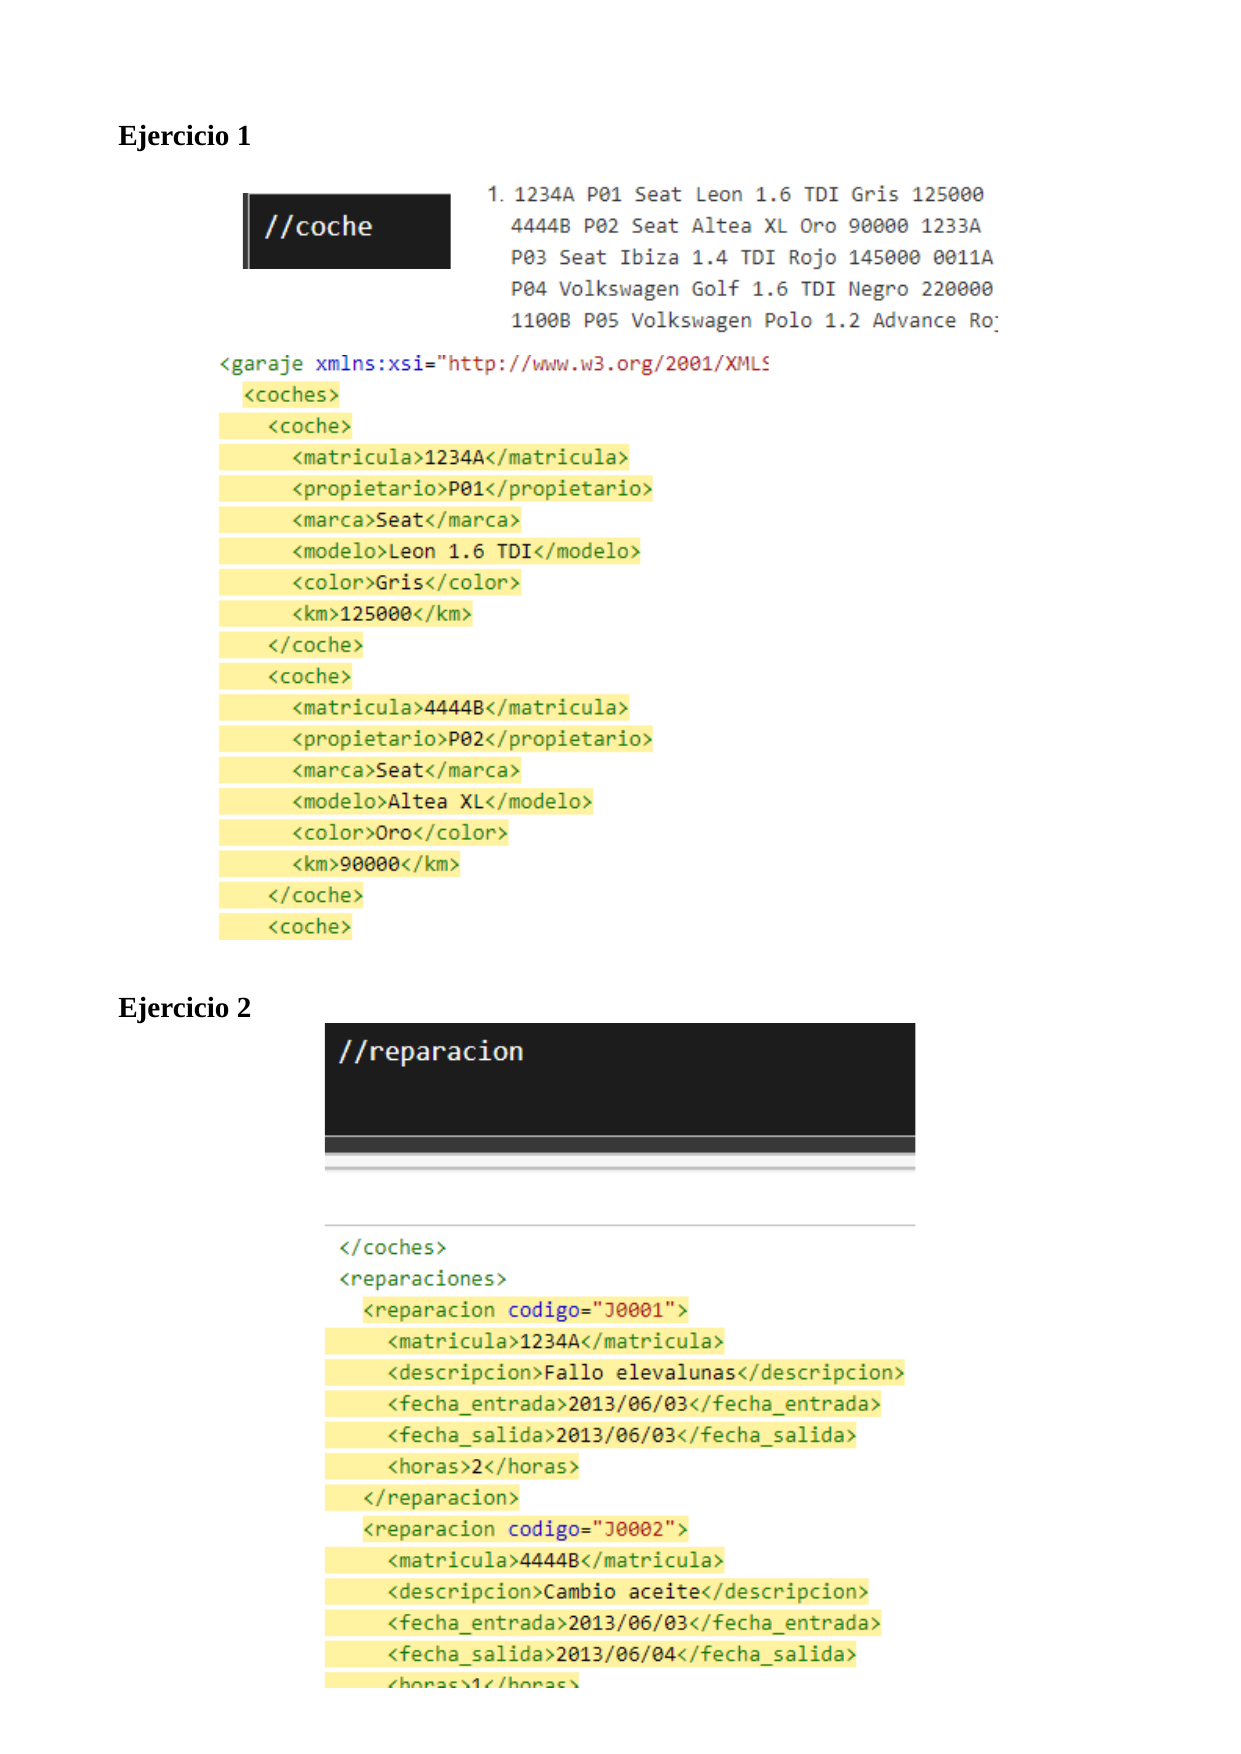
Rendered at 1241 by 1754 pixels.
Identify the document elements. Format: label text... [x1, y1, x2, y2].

picture [242, 193, 451, 269]
text Ejercicio 2 [118, 990, 1122, 1024]
picture [213, 355, 769, 940]
picture [324, 1023, 916, 1688]
text Ejercicio 1 [118, 118, 1122, 152]
picture [476, 159, 999, 337]
